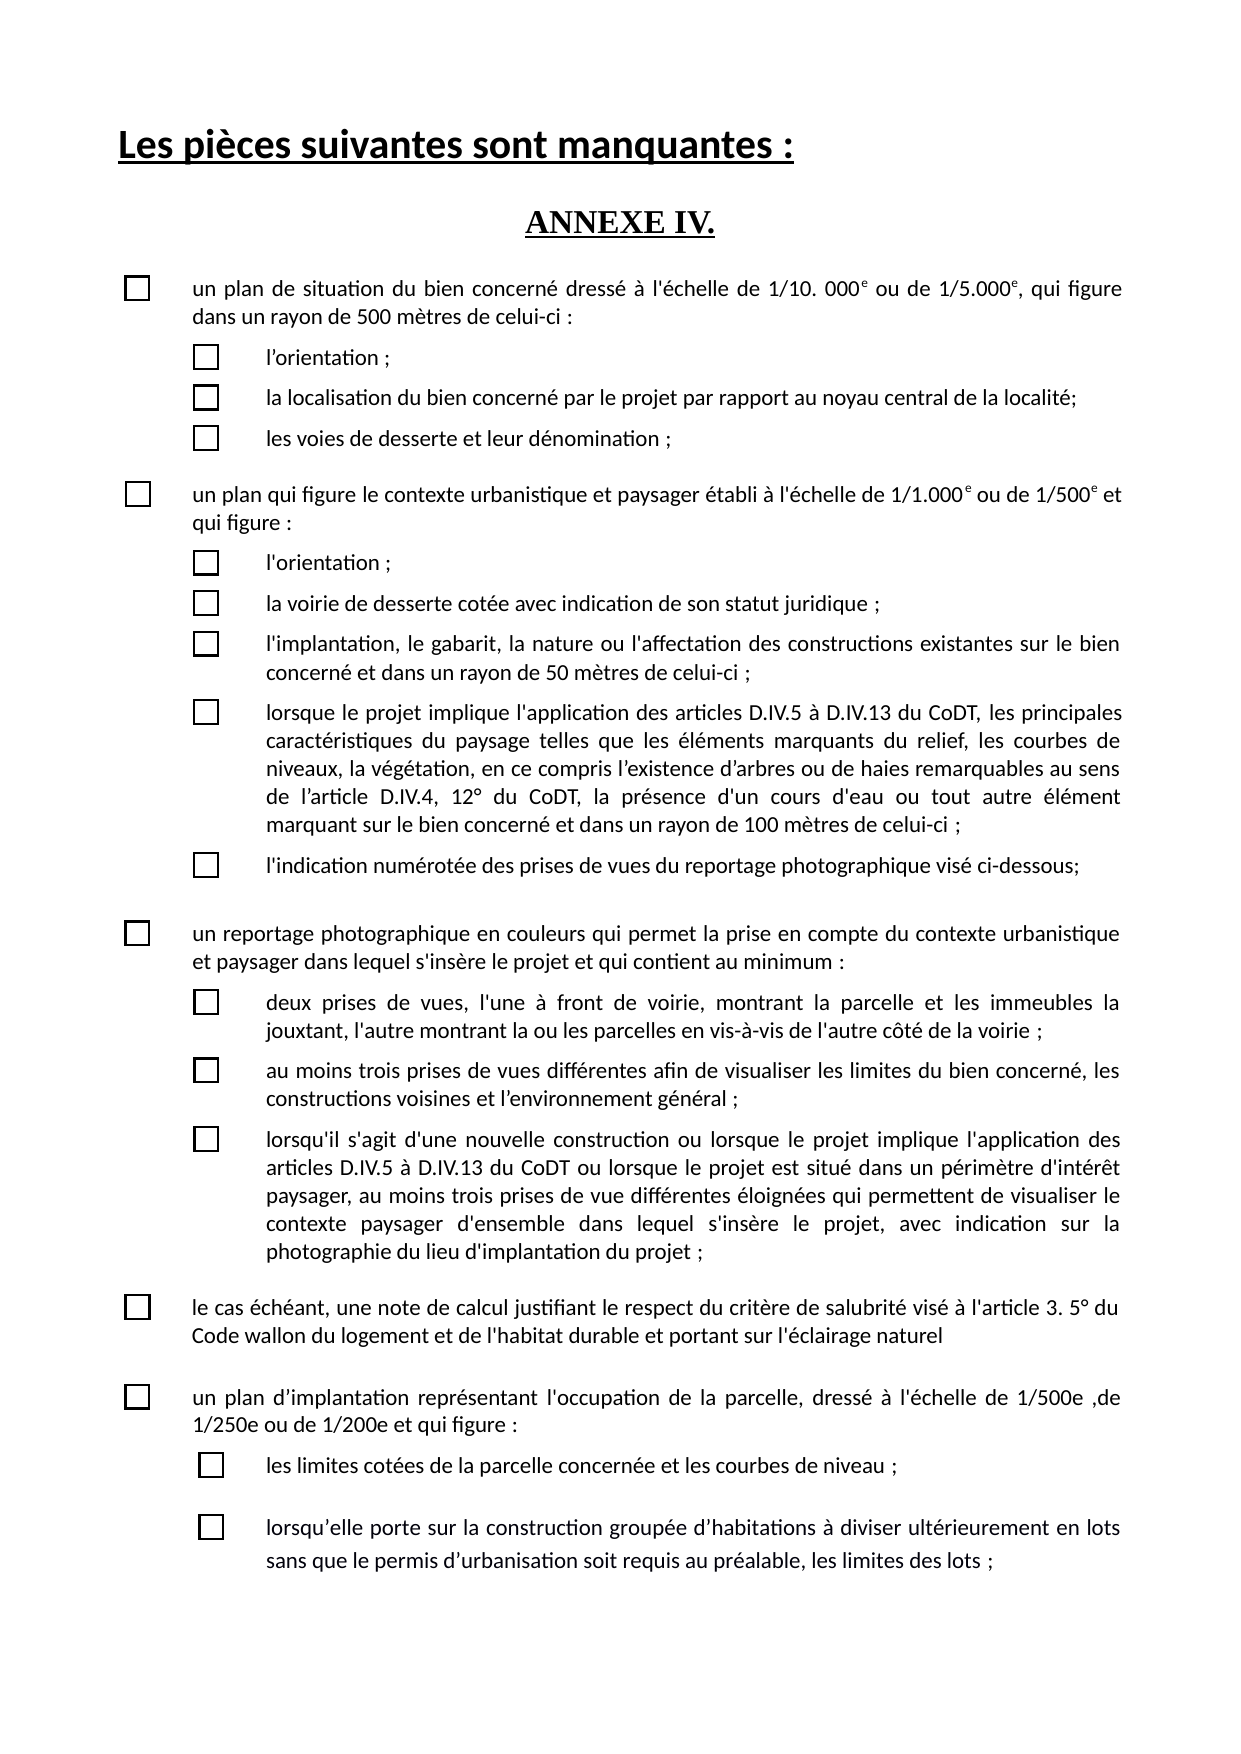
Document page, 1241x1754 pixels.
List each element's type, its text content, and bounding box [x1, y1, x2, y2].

text lorsqu’elle porte sur la construction groupée d’habitations à diviser ultérieurement en lots sans que le permis d’urbanisation soit requis au préalable, les limites des lots ; [192, 1513, 1122, 1574]
text l’orientation ; [192, 343, 1122, 371]
text un plan de situation du bien concerné dressé à l'échelle de 1/10. 000e ou de 1/5.000e, qui figure dans un rayon de 500 mètres de celui-ci : [118, 274, 1122, 330]
text au moins trois prises de vues différentes afin de visualiser les limites du bien concerné, les constructions voisines et l’environnement général ; [192, 1056, 1122, 1112]
text l'indication numérotée des prises de vues du reportage photographique visé ci-dessous; [192, 851, 1122, 879]
text deux prises de vues, l'une à front de voirie, montrant la parcelle et les immeubles la jouxtant, l'autre montrant la ou les parcelles en vis-à-vis de l'autre côté de la voirie ; [192, 988, 1122, 1044]
text la voirie de desserte cotée avec indication de son statut juridique ; [192, 589, 1122, 617]
text ANNEXE IV. [118, 202, 1122, 241]
text le cas échéant, une note de calcul justifiant le respect du critère de salubrité visé à l'article 3. 5° du Code wallon du logement et de l'habitat durable et portant sur l'éclairage naturel [118, 1293, 1122, 1349]
text un plan qui figure le contexte urbanistique et paysager établi à l'échelle de 1/1.000e ou de 1/500e et qui figure : [118, 480, 1122, 536]
text les limites cotées de la parcelle concernée et les courbes de niveau ; [192, 1451, 1122, 1479]
text lorsque le projet implique l'application des articles D.IV.5 à D.IV.13 du CoDT, les principales caractéristiques du paysage telles que les éléments marquants du relief, les courbes de niveaux, la végétation, en ce compris l’existence d’arbres ou de haies remarquables au sens de l’article D.IV.4, 12° du CoDT, la présence d'un cours d'eau ou tout autre élément marquant sur le bien concerné et dans un rayon de 100 mètres de celui-ci ; [192, 698, 1122, 838]
text lorsqu'il s'agit d'une nouvelle construction ou lorsque le projet implique l'application des articles D.IV.5 à D.IV.13 du CoDT ou lorsque le projet est situé dans un périmètre d'intérêt paysager, au moins trois prises de vue différentes éloignées qui permettent de visualiser le contexte paysager d'ensemble dans lequel s'insère le projet, avec indication sur la photographie du lieu d'implantation du projet ; [192, 1125, 1122, 1265]
text la localisation du bien concerné par le projet par rapport au noyau central de la localité; [192, 383, 1122, 411]
text les voies de desserte et leur dénomination ; [192, 424, 1122, 452]
text Les pièces suivantes sont manquantes : [118, 118, 1122, 169]
text l'orientation ; [192, 548, 1122, 577]
text l'implantation, le gabarit, la nature ou l'affectation des constructions existantes sur le bien concerné et dans un rayon de 50 mètres de celui-ci ; [192, 629, 1122, 686]
text un plan d’implantation représentant l'occupation de la parcelle, dressé à l'échelle de 1/500e ,de 1/250e ou de 1/200e et qui figure : [118, 1383, 1122, 1439]
text un reportage photographique en couleurs qui permet la prise en compte du contexte urbanistique et paysager dans lequel s'insère le projet et qui contient au minimum : [118, 919, 1122, 975]
